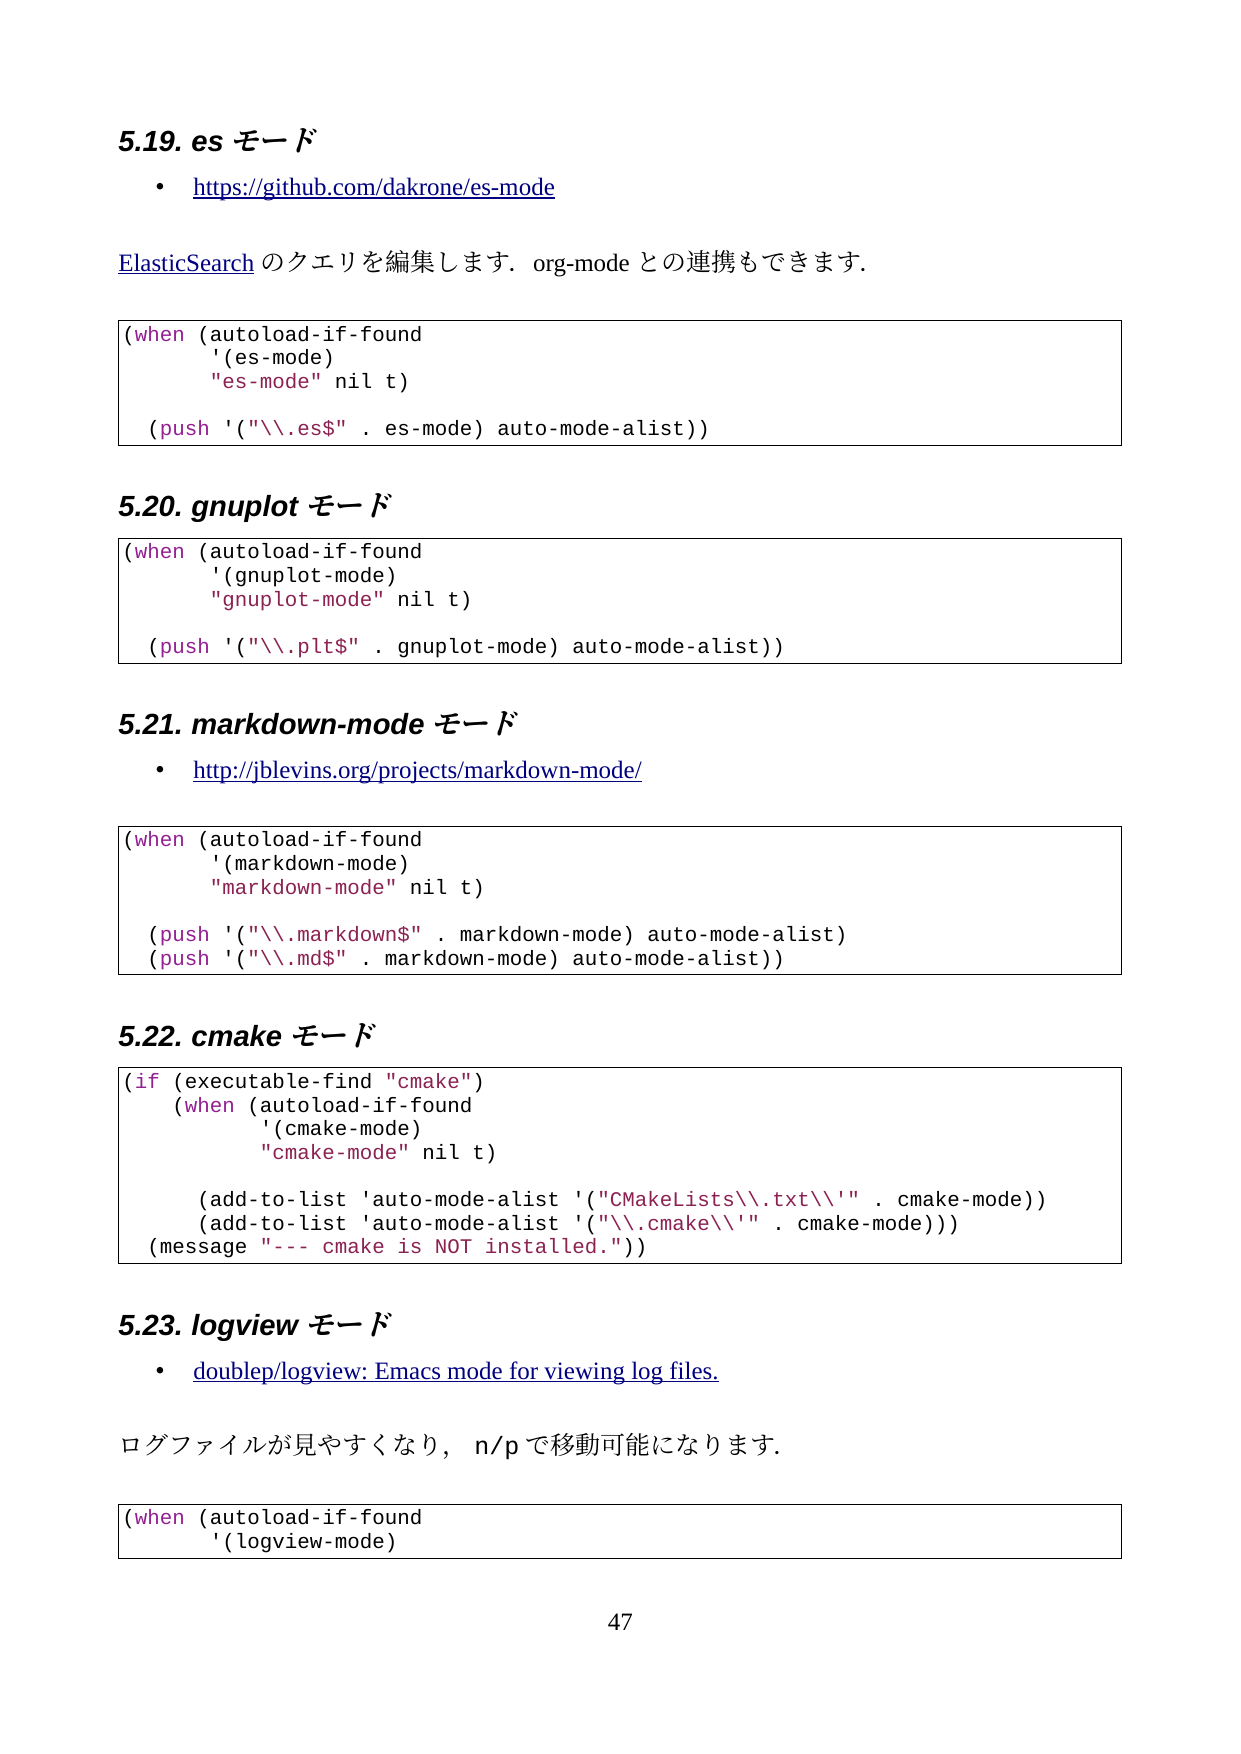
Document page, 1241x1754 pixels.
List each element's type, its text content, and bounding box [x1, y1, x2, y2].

subtitle logviewモード [118, 1302, 1122, 1343]
text '(gnuplot-mode) [119, 561, 1121, 585]
text (when (autoload-if-found [119, 321, 1121, 343]
text (when (autoload-if-found [119, 539, 1121, 561]
text (when (autoload-if-found [119, 827, 1121, 849]
text "cmake-mode" nil t) [119, 1138, 1121, 1162]
subtitle gnuplotモード [118, 483, 1122, 525]
text (add-to-list 'auto-mode-alist '("\\.cmake\\'" . cmake-mode))) [119, 1209, 1121, 1233]
text ログファイルが見やすくなり， n/p で移動可能になります． [118, 1426, 1122, 1491]
text (add-to-list 'auto-mode-alist '("CMakeLists\\.txt\\'" . cmake-mode)) [119, 1185, 1121, 1209]
text '(es-mode) [119, 343, 1121, 367]
text ElasticSearch のクエリを編集します．org-mode との連携もできます． [118, 242, 1122, 307]
list http://jblevins.org/projects/markdown-mode/ [156, 756, 1122, 813]
text '(cmake-mode) [119, 1114, 1121, 1138]
text (when (autoload-if-found [119, 1091, 1121, 1114]
text '(logview-mode) [119, 1527, 1121, 1558]
text "gnuplot-mode" nil t) [119, 585, 1121, 608]
text (push '("\\.markdown$" . markdown-mode) auto-mode-alist) [119, 920, 1121, 944]
text (push '("\\.es$" . es-mode) auto-mode-alist)) [119, 414, 1121, 445]
text (if (executable-find "cmake") [119, 1068, 1121, 1091]
text (push '("\\.md$" . markdown-mode) auto-mode-alist)) [119, 944, 1121, 974]
list https://github.com/dakrone/es-mode [156, 172, 1122, 230]
text '(markdown-mode) [119, 849, 1121, 873]
list doublep/logview: Emacs mode for viewing log files. [156, 1356, 1122, 1413]
subtitle cmakeモード [118, 1013, 1122, 1054]
text "markdown-mode" nil t) [119, 873, 1121, 896]
text (push '("\\.plt$" . gnuplot-mode) auto-mode-alist)) [119, 632, 1121, 663]
subtitle markdown-modeモード [118, 701, 1122, 743]
text (when (autoload-if-found [119, 1505, 1121, 1527]
text "es-mode" nil t) [119, 367, 1121, 391]
text (message "--- cmake is NOT installed.")) [119, 1233, 1121, 1263]
subtitle esモード [118, 118, 1122, 160]
